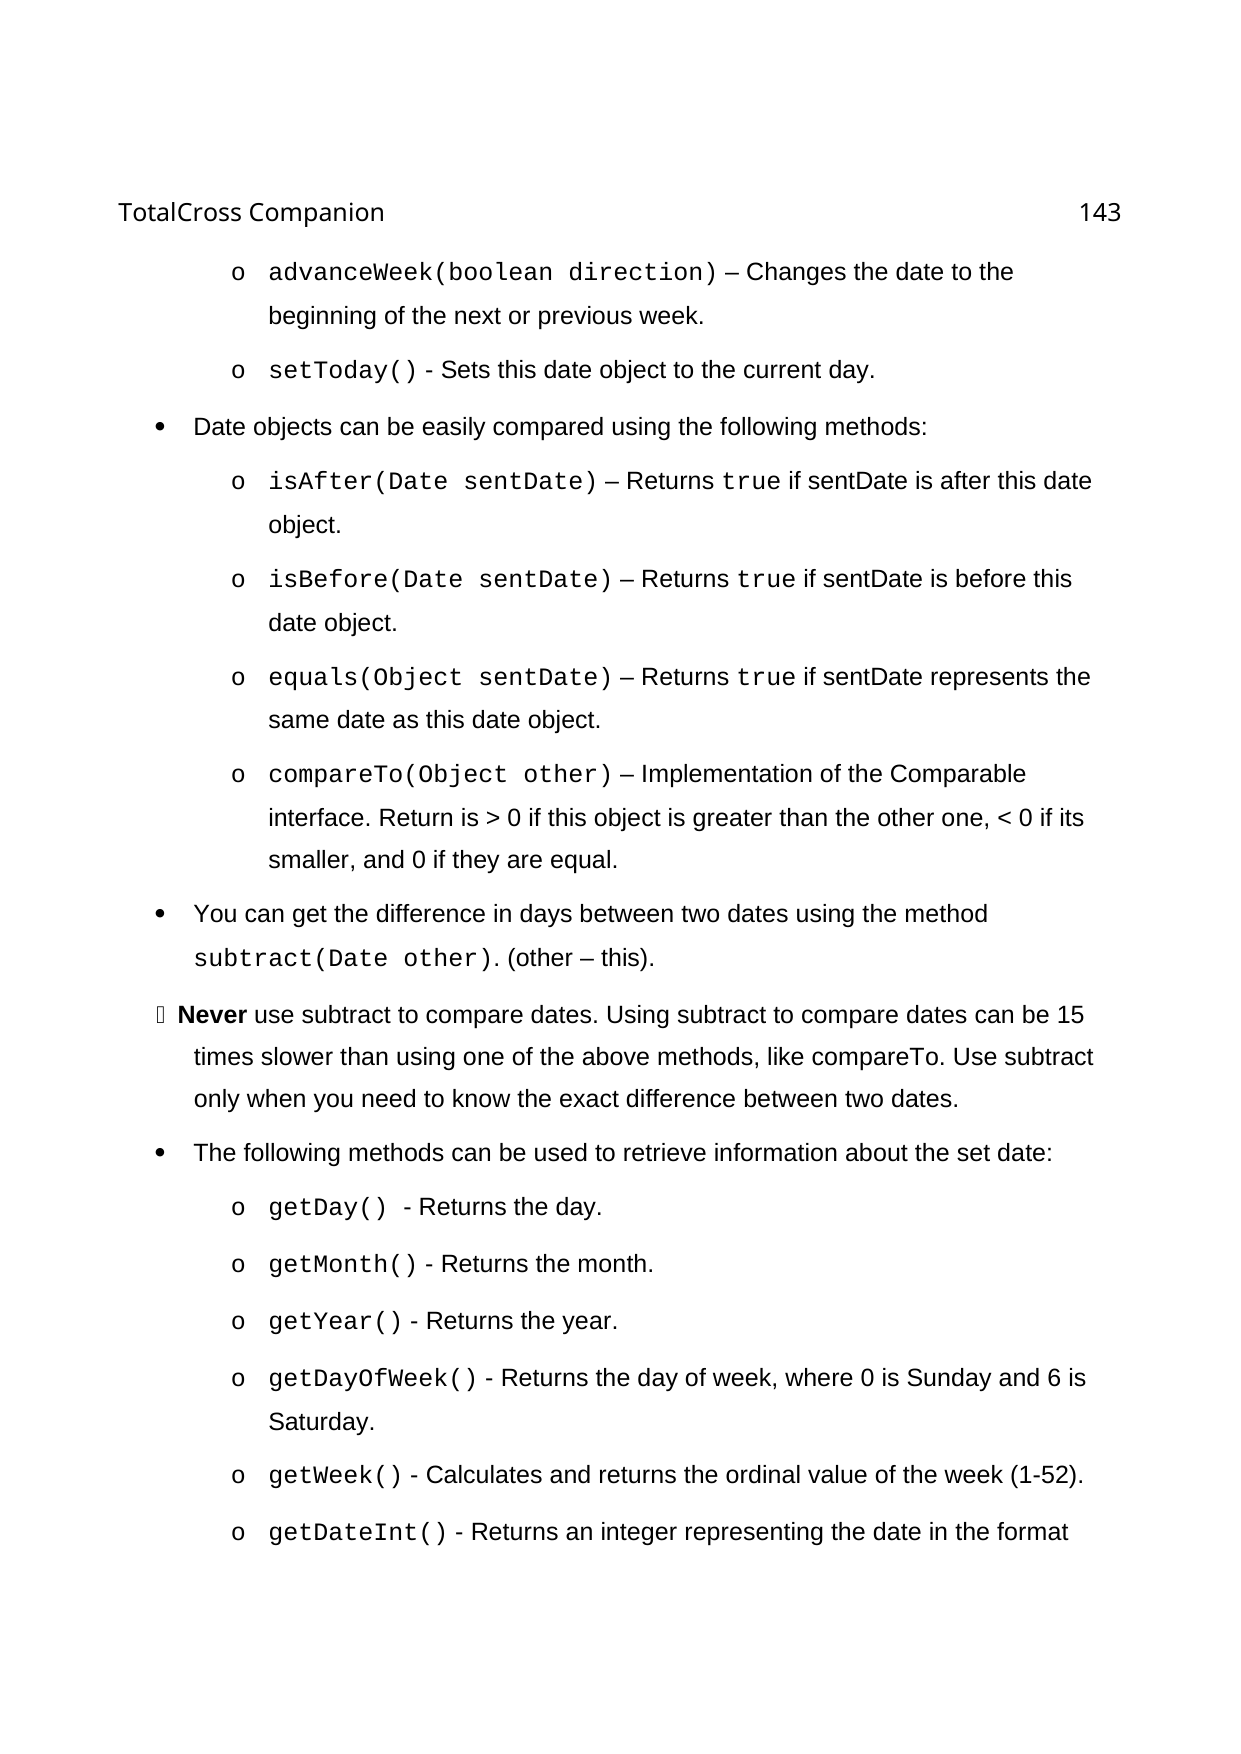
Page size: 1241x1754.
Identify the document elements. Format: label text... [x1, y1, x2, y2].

list getYear() - Returns the year. [231, 1307, 1122, 1337]
list isAfter(Date sentDate) – Returns true if sentDate is after this date object. [231, 467, 1122, 539]
list You can get the difference in days between two dates using the method subtract(Date other). (other – this). [156, 900, 1122, 974]
list equals(Object sentDate) – Returns true if sentDate represents the same date as this date object. [231, 662, 1122, 734]
list setToday() - Sets this date object to the current day. [231, 356, 1122, 386]
list Date objects can be easily compared using the following methods: [156, 413, 1122, 441]
list isBefore(Date sentDate) – Returns true if sentDate is before this date object. [231, 565, 1122, 637]
list Never use subtract to compare dates. Using subtract to compare dates can be 15 times slower than using one of the above methods, like compareTo. Use subtract only when you need to know the exact difference between two dates. [156, 1001, 1122, 1113]
list getDateInt() - Returns an integer representing the date in the format [231, 1518, 1122, 1548]
list compareTo(Object other) – Implementation of the Comparable interface. Return is > 0 if this object is greater than the other one, < 0 if its smaller, and 0 if they are equal. [231, 760, 1122, 874]
list advanceWeek(boolean direction) – Changes the date to the beginning of the next or previous week. [231, 258, 1122, 330]
list getWeek() - Calculates and returns the ordinal value of the week (1-52). [231, 1461, 1122, 1491]
list The following methods can be used to retrieve information about the set date: [156, 1139, 1122, 1167]
list getDay() - Returns the day. [231, 1193, 1122, 1223]
list getMonth() - Returns the month. [231, 1250, 1122, 1280]
list getDayOfWeek() - Returns the day of week, where 0 is Sunday and 6 is Saturday. [231, 1363, 1122, 1436]
